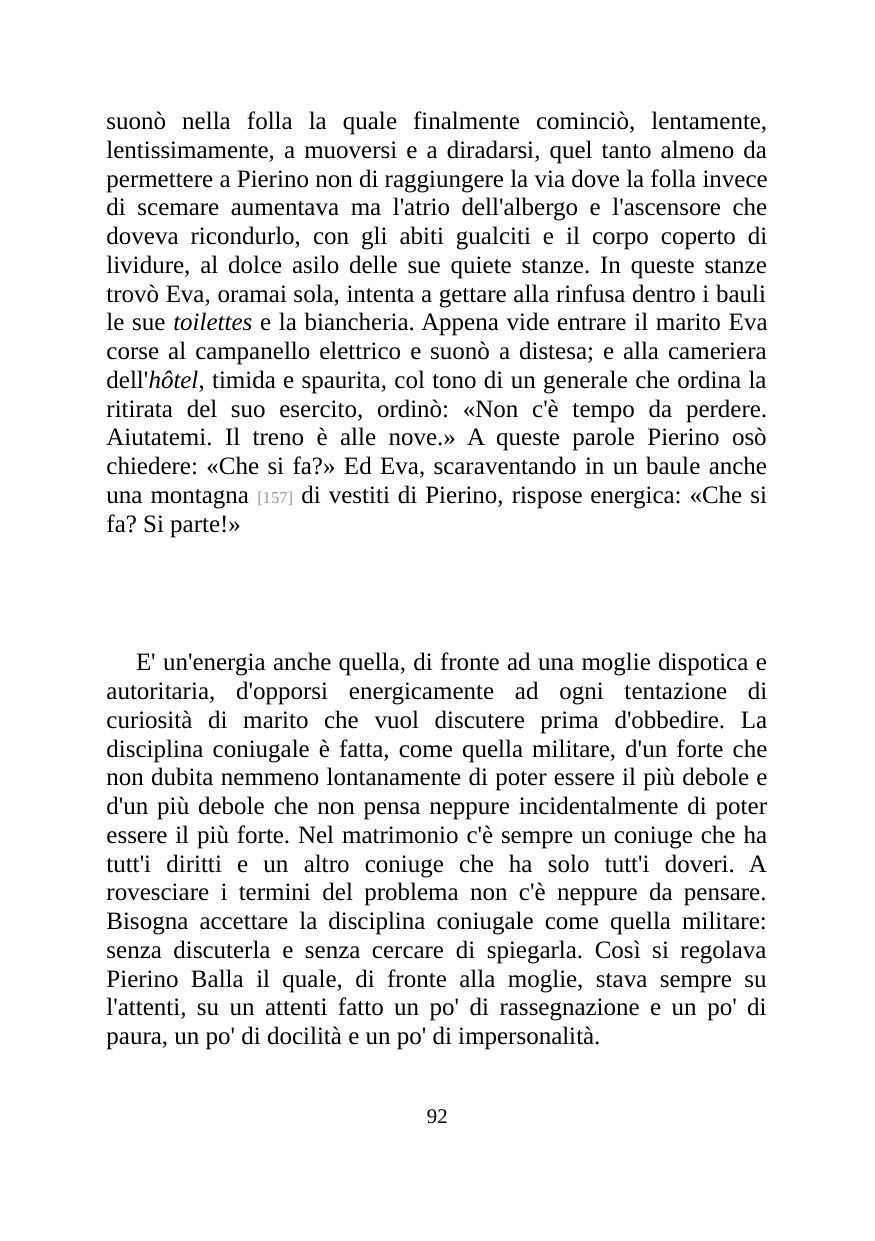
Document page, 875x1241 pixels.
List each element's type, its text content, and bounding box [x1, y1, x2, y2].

text suonò nella folla la quale finalmente cominciò, lentamente, lentissimamente, a muoversi e a diradarsi, quel tanto almeno da permettere a Pierino non di raggiungere la via dove la folla invece di scemare aumentava ma l'atrio dell'albergo e l'ascensore che doveva ricondurlo, con gli abiti gualciti e il corpo coperto di lividure, al dolce asilo delle sue quiete stanze. In queste stanze trovò Eva, oramai sola, intenta a gettare alla rinfusa dentro i bauli le sue toilettes e la biancheria. Appena vide entrare il marito Eva corse al campanello elettrico e suonò a distesa; e alla cameriera dell'hôtel, timida e spaurita, col tono di un generale che ordina la ritirata del suo esercito, ordinò: «Non c'è tempo da perdere. Aiutatemi. Il treno è alle nove.» A queste parole Pierino osò chiedere: «Che si fa?» Ed Eva, scaraventando in un baule anche una montagna [157] di vestiti di Pierino, rispose energica: «Che si fa? Si parte!» [106, 106, 768, 537]
text E' un'energia anche quella, di fronte ad una moglie dispotica e autoritaria, d'opporsi energicamente ad ogni tentazione di curiosità di marito che vuol discutere prima d'obbedire. La disciplina coniugale è fatta, come quella militare, d'un forte che non dubita nemmeno lontanamente di poter essere il più debole e d'un più debole che non pensa neppure incidentalmente di poter essere il più forte. Nel matrimonio c'è sempre un coniuge che ha tutt'i diritti e un altro coniuge che ha solo tutt'i doveri. A rovesciare i termini del problema non c'è neppure da pensare. Bisogna accettare la disciplina coniugale come quella militare: senza discuterla e senza cercare di spiegarla. Così si regolava Pierino Balla il quale, di fronte alla moglie, stava sempre su l'attenti, su un attenti fatto un po' di rassegnazione e un po' di paura, un po' di docilità e un po' di impersonalità. [106, 647, 768, 1050]
